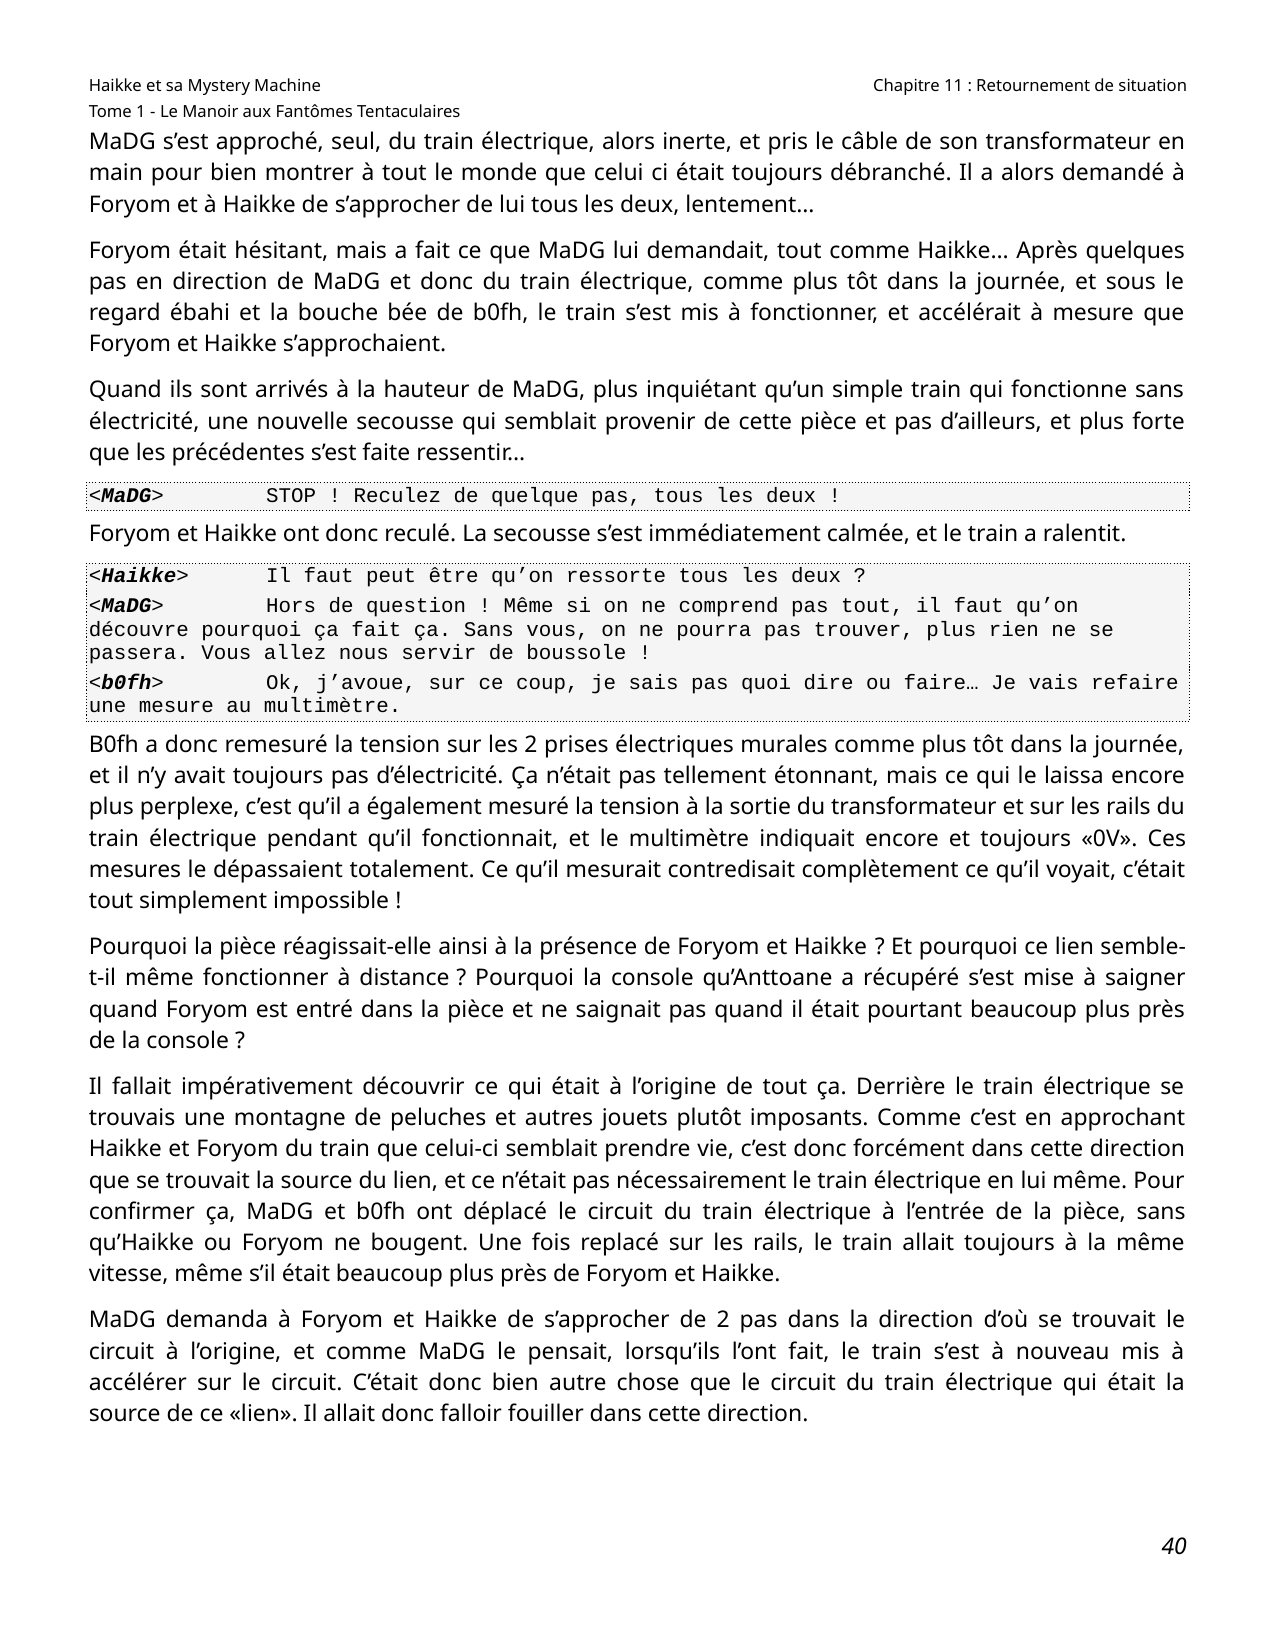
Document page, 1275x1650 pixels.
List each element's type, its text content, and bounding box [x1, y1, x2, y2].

text <MaDG> Hors de question ! Même si on ne comprend pas tout, il faut qu’on découvre pourquoi ça fait ça. Sans vous, on ne pourra pas trouver, plus rien ne se passera. Vous allez nous servir de boussole ! [86, 592, 1189, 666]
text <MaDG> STOP ! Reculez de quelque pas, tous les deux ! [86, 482, 1189, 511]
text MaDG s’est approché, seul, du train électrique, alors inerte, et pris le câble de son transformateur en main pour bien montrer à tout le monde que celui ci était toujours débranché. Il a alors demandé à Foryom et à Haikke de s’approcher de lui tous les deux, lentement… [88, 125, 1186, 219]
text <Haikke> Il faut peut être qu’on ressorte tous les deux ? [86, 563, 1189, 589]
text Foryom et Haikke ont donc reculé. La secousse s’est immédiatement calmée, et le train a ralentit. [88, 517, 1186, 548]
text MaDG demanda à Foryom et Haikke de s’approcher de 2 pas dans la direction d’où se trouvait le circuit à l’origine, et comme MaDG le pensait, lorsqu’ils l’ont fait, le train s’est à nouveau mis à accélérer sur le circuit. C’était donc bien autre chose que le circuit du train électrique qui était la source de ce «lien». Il allait donc falloir fouiller dans cette direction. [88, 1303, 1186, 1428]
text Il fallait impérativement découvrir ce qui était à l’origine de tout ça. Derrière le train électrique se trouvais une montagne de peluches et autres jouets plutôt imposants. Comme c’est en approchant Haikke et Foryom du train que celui-ci semblait prendre vie, c’est donc forcément dans cette direction que se trouvait la source du lien, et ce n’était pas nécessairement le train électrique en lui même. Pour confirmer ça, MaDG et b0fh ont déplacé le circuit du train électrique à l’entrée de la pièce, sans qu’Haikke ou Foryom ne bougent. Une fois replacé sur les rails, le train allait toujours à la même vitesse, même s’il était beaucoup plus près de Foryom et Haikke. [88, 1070, 1186, 1288]
text <b0fh> Ok, j’avoue, sur ce coup, je sais pas quoi dire ou faire… Je vais refaire une mesure au multimètre. [86, 669, 1189, 722]
text Quand ils sont arrivés à la hauteur de MaDG, plus inquiétant qu’un simple train qui fonctionne sans électricité, une nouvelle secousse qui semblait provenir de cette pièce et pas d’ailleurs, et plus forte que les précédentes s’est faite ressentir… [88, 373, 1186, 467]
text Foryom était hésitant, mais a fait ce que MaDG lui demandait, tout comme Haikke… Après quelques pas en direction de MaDG et donc du train électrique, comme plus tôt dans la journée, et sous le regard ébahi et la bouche bée de b0fh, le train s’est mis à fonctionner, et accélérait à mesure que Foryom et Haikke s’approchaient. [88, 234, 1186, 359]
text B0fh a donc remesuré la tension sur les 2 prises électriques murales comme plus tôt dans la journée, et il n’y avait toujours pas d’électricité. Ça n’était pas tellement étonnant, mais ce qui le laissa encore plus perplexe, c’est qu’il a également mesuré la tension à la sortie du transformateur et sur les rails du train électrique pendant qu’il fonctionnait, et le multimètre indiquait encore et toujours «0V». Ces mesures le dépassaient totalement. Ce qu’il mesurait contredisait complètement ce qu’il voyait, c’était tout simplement impossible ! [88, 728, 1186, 915]
text Pourquoi la pièce réagissait-elle ainsi à la présence de Foryom et Haikke ? Et pourquoi ce lien semble-t-il même fonctionner à distance ? Pourquoi la console qu’Anttoane a récupéré s’est mise à saigner quand Foryom est entré dans la pièce et ne saignait pas quand il était pourtant beaucoup plus près de la console ? [88, 930, 1186, 1055]
